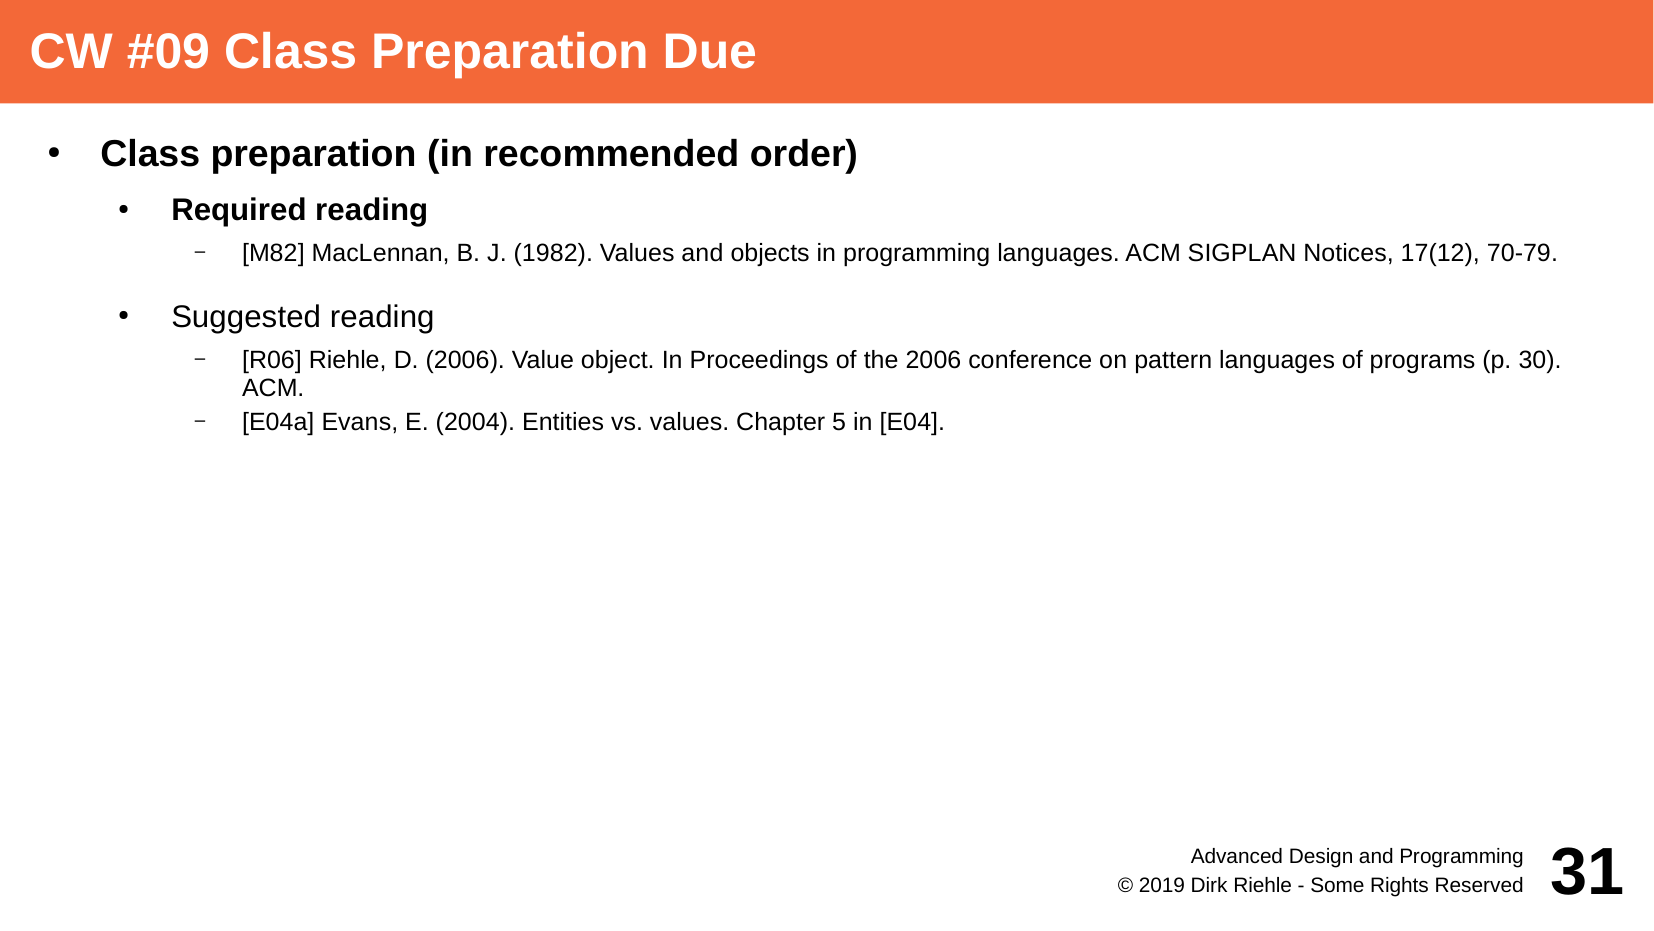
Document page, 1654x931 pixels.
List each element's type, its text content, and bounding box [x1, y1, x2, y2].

title CW #09 Class Preparation Due [0, 0, 1654, 104]
list Class preparation (in recommended order) Required reading [M82] MacLennan, B. J. (1982). Values and objects in programming languages. ACM SIGPLAN Notices, 17(12), 70-79. Suggested reading [R06] Riehle, D. (2006). Value object. In Proceedings of the 2006 conference on pattern languages of programs (p. 30). ACM. [E04a] Evans, E. (2004). Entities vs. values. Chapter 5 in [E04]. [29, 132, 1625, 813]
